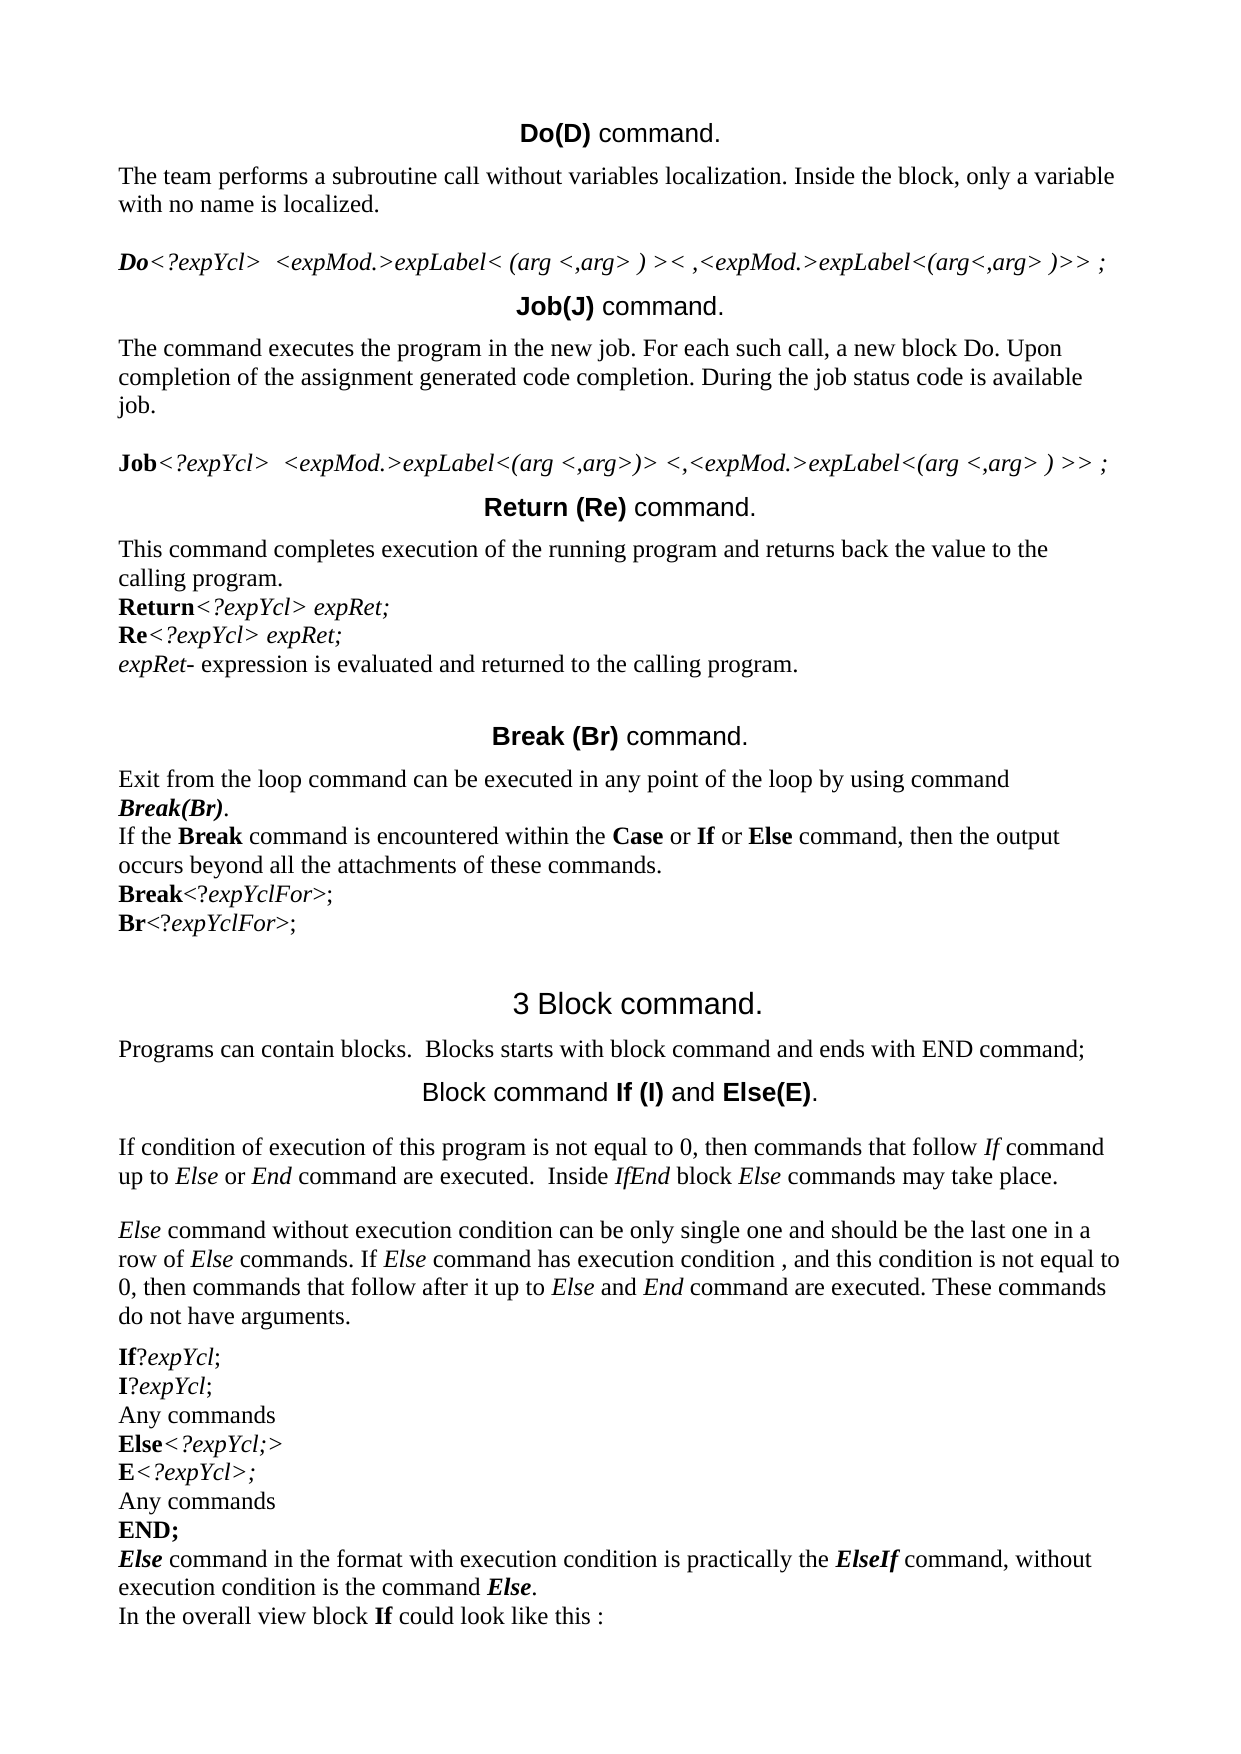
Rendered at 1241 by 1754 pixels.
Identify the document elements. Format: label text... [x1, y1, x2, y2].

subtitle Block command. [153, 986, 1122, 1021]
subtitle Block command If (I) and Else(E). [118, 1077, 1122, 1107]
text Else command in the format with execution condition is practically the ElseIf command, without execution condition is the command Else. [118, 1544, 1122, 1601]
subtitle Return (Re) command. [118, 491, 1122, 522]
text The team performs a subroutine call without variables localization. Inside the block, only a variable with no name is localized. [118, 161, 1122, 218]
text Else<?expYcl;> [118, 1429, 1122, 1457]
text END; [118, 1515, 1122, 1544]
text Re<?expYcl> expRet; [118, 620, 1122, 649]
text If the Break command is encountered within the Case or If or Else command, then the output occurs beyond all the attachments of these commands. [118, 821, 1122, 879]
text If?expYcl; [118, 1342, 1122, 1371]
text Return<?expYcl> expRet; [118, 592, 1122, 620]
text Job<?expYcl> <expMod.>expLabel<(arg <,arg>)> <,<expMod.>expLabel<(arg <,arg> ) >> ; [118, 448, 1122, 477]
text E<?expYcl>; [118, 1457, 1122, 1486]
text I?expYcl; [118, 1371, 1122, 1400]
text The command executes the program in the new job. For each such call, a new block Do. Upon completion of the assignment generated code completion. During the job status code is available job. [118, 333, 1122, 419]
text Break<?expYclFor>; [118, 879, 1122, 908]
text Else command without execution condition can be only single one and should be the last one in a row of Else commands. If Else command has execution condition , and this condition is not equal to 0, then commands that follow after it up to Else and End command are executed. These commands do not have arguments. [118, 1215, 1122, 1330]
text If condition of execution of this program is not equal to 0, then commands that follow If command up to Else or End command are executed. Inside IfEnd block Else commands may take place. [118, 1132, 1122, 1190]
text Programs can contain blocks. Blocks starts with block command and ends with END command; [118, 1034, 1122, 1063]
text Any commands [118, 1486, 1122, 1515]
text Do<?expYcl> <expMod.>expLabel< (arg <,arg> ) >< ,<expMod.>expLabel<(arg<,arg> )>> ; [118, 247, 1122, 276]
text Exit from the loop command can be executed in any point of the loop by using command Break(Br). [118, 764, 1122, 821]
text Any commands [118, 1400, 1122, 1429]
subtitle Do(D) command. [118, 118, 1122, 148]
text In the overall view block If could look like this : [118, 1601, 1122, 1630]
subtitle Break (Br) command. [118, 721, 1122, 751]
text This command completes execution of the running program and returns back the value to the calling program. [118, 534, 1122, 592]
subtitle Job(J) command. [118, 290, 1122, 321]
text Br<?expYclFor>; [118, 908, 1122, 936]
text expRet- expression is evaluated and returned to the calling program. [118, 649, 1122, 678]
